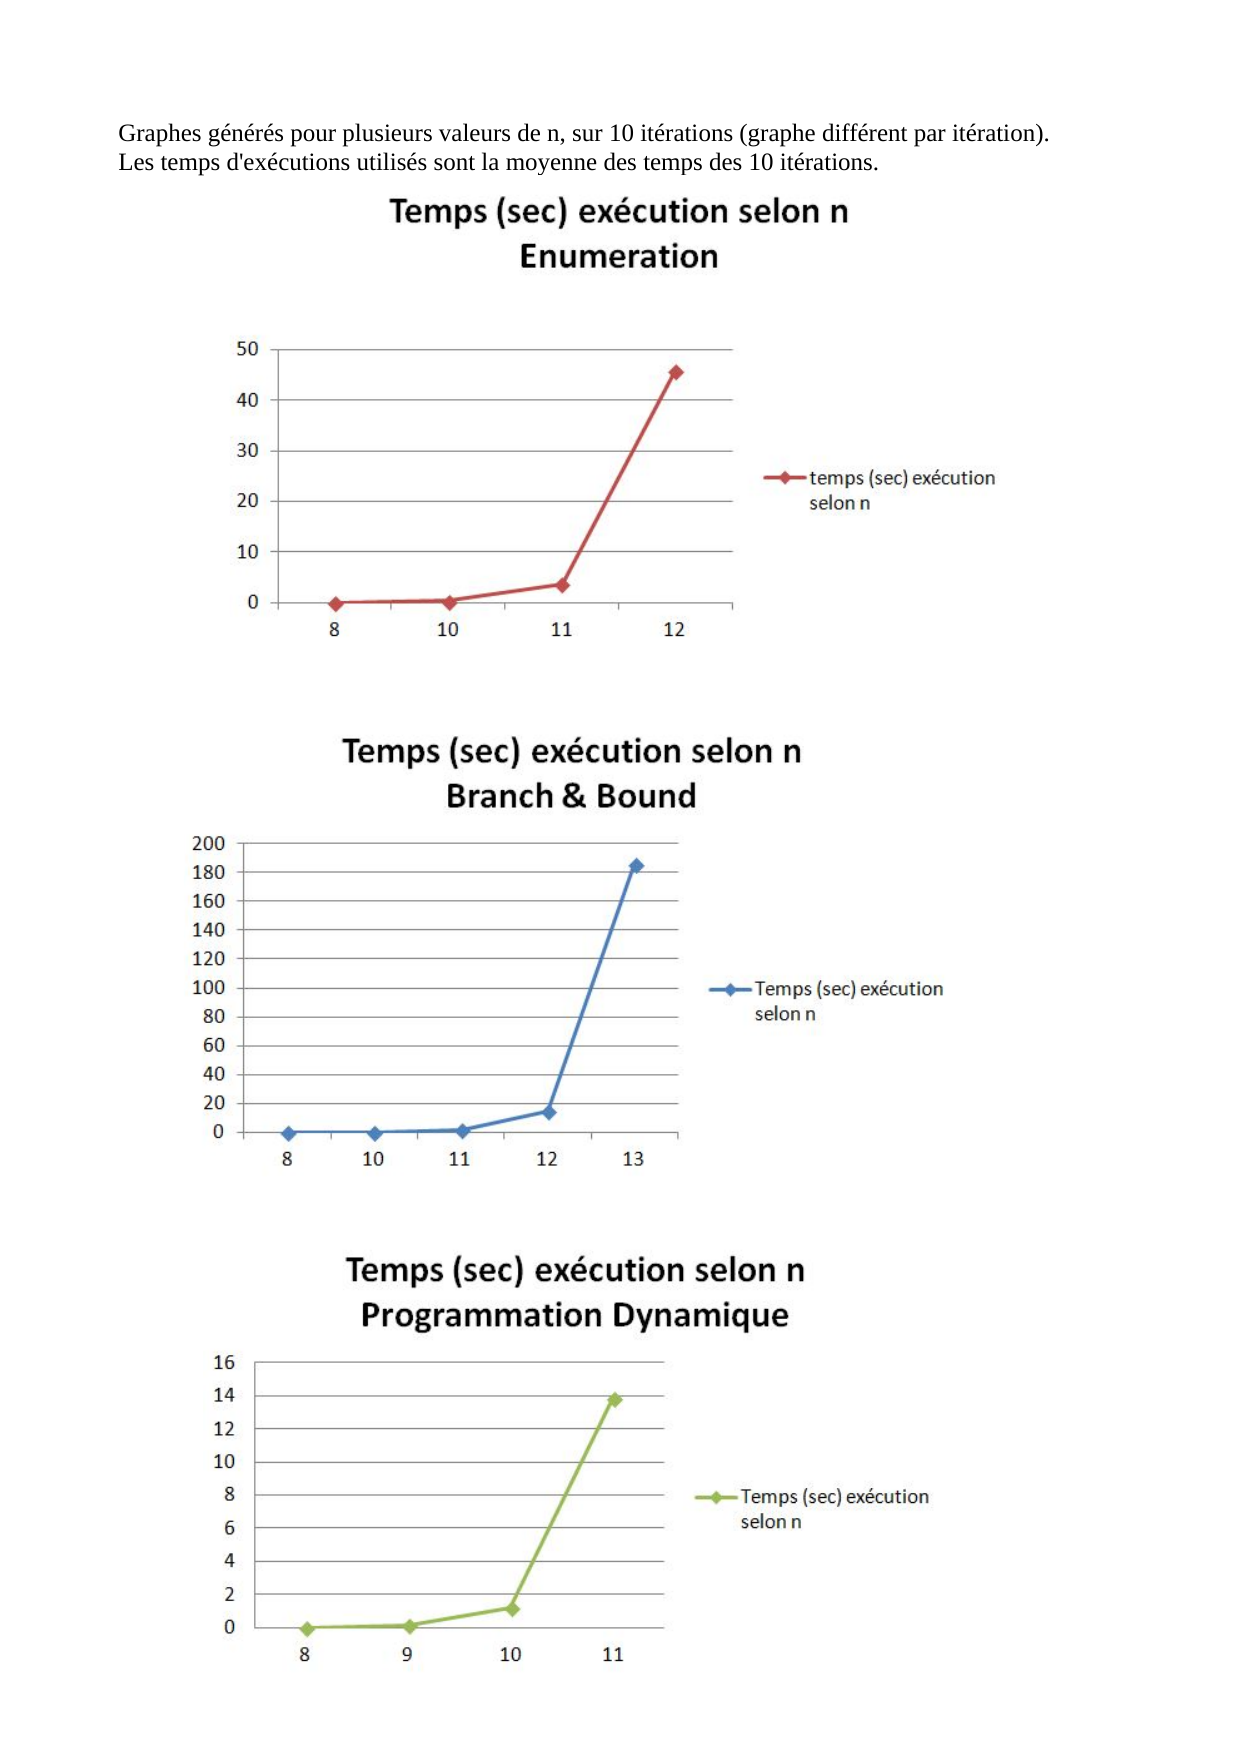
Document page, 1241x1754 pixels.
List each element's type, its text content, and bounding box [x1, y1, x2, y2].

text Les temps d'exécutions utilisés sont la moyenne des temps des 10 itérations. [118, 147, 1122, 176]
text Graphes générés pour plusieurs valeurs de n, sur 10 itérations (graphe différent par itération). [118, 118, 1122, 147]
picture [183, 715, 959, 1182]
picture [229, 175, 1011, 650]
picture [203, 1230, 946, 1675]
